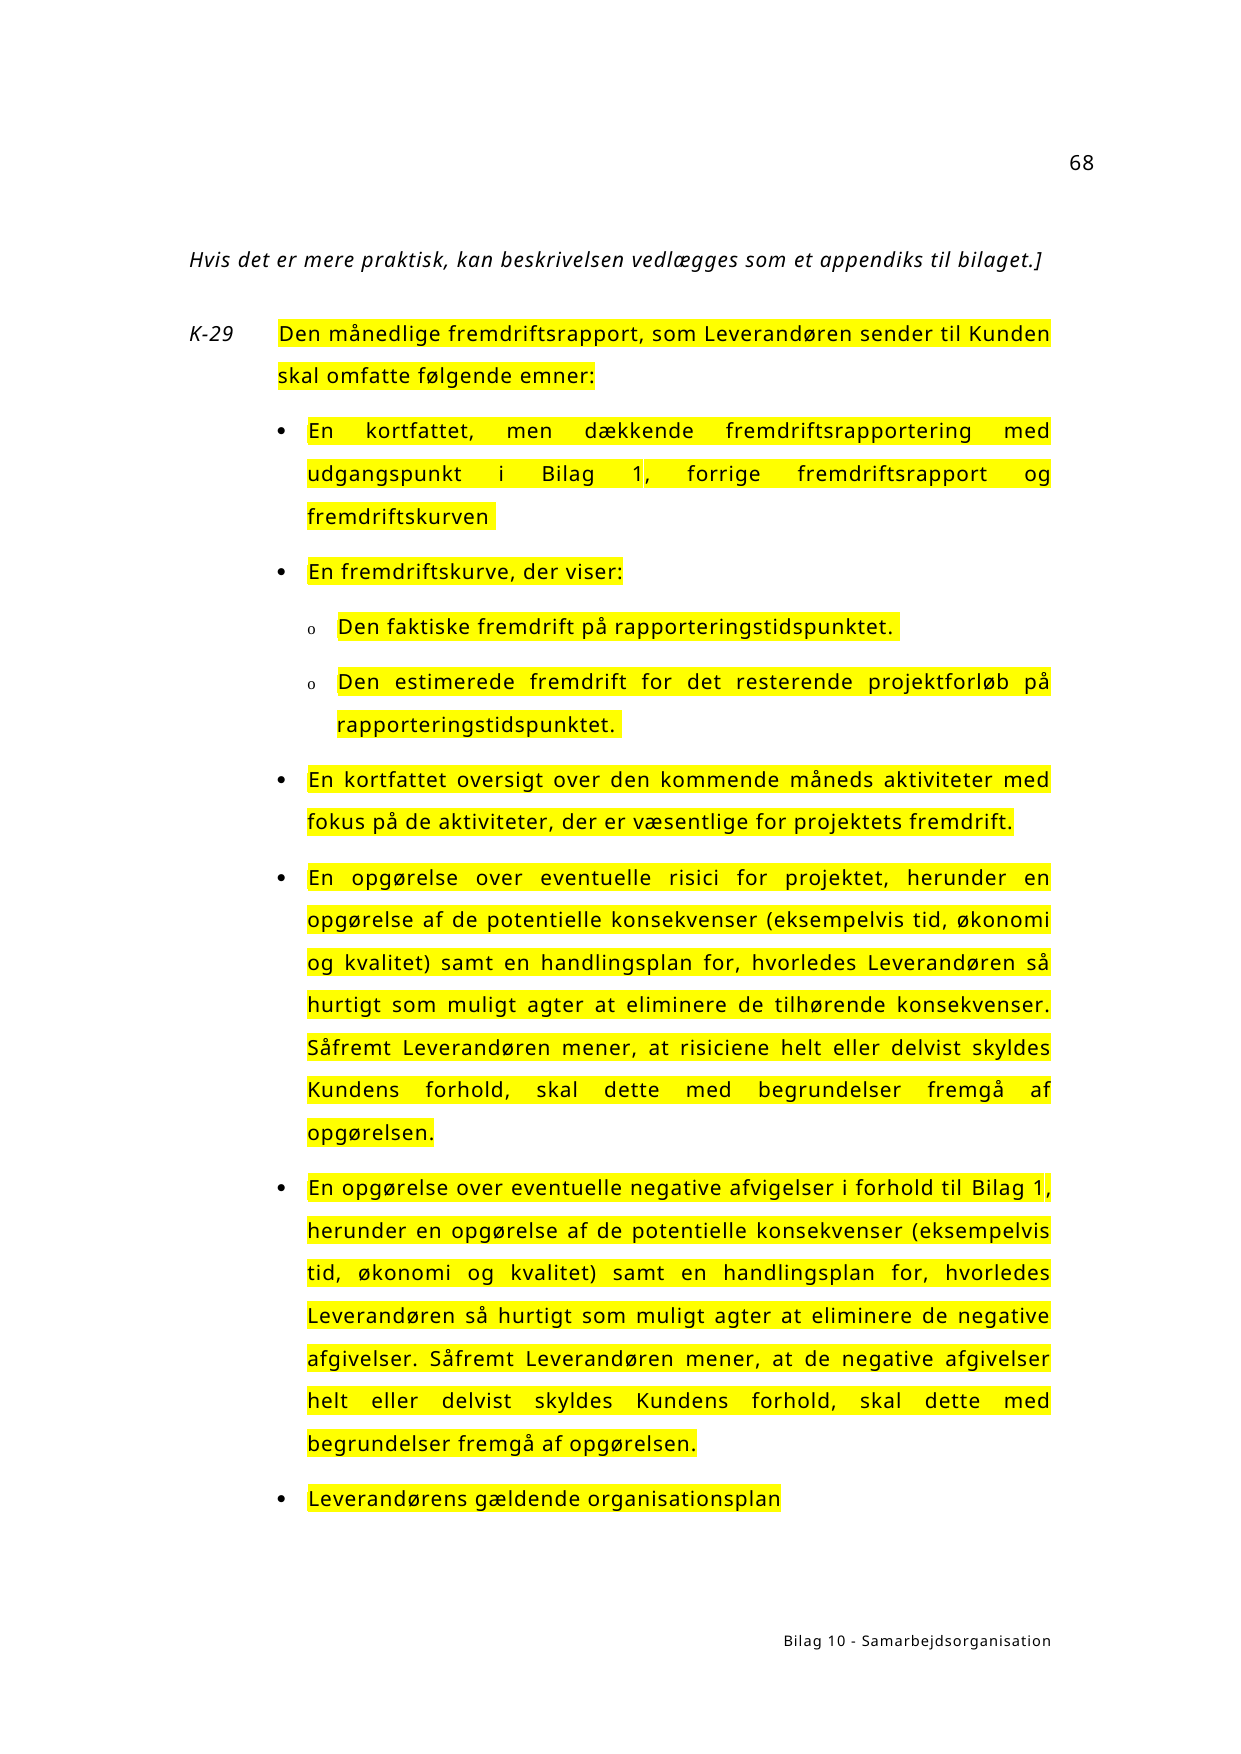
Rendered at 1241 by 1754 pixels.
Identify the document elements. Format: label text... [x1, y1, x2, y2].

list Den faktiske fremdrift på rapporteringstidspunktet. [307, 612, 1051, 641]
list Den estimerede fremdrift for det resterende projektforløb på rapporteringstidspunktet. [307, 667, 1051, 738]
text Hvis det er mere praktisk, kan beskrivelsen vedlægges som et appendiks til bilaget.] [189, 245, 1051, 273]
list En opgørelse over eventuelle negative afvigelser i forhold til Bilag 1, herunder en opgørelse af de potentielle konsekvenser (eksempelvis tid, økonomi og kvalitet) samt en handlingsplan for, hvorledes Leverandøren så hurtigt som muligt agter at eliminere de negative afgivelser. Såfremt Leverandøren mener, at de negative afgivelser helt eller delvist skyldes Kundens forhold, skal dette med begrundelser fremgå af opgørelsen. [278, 1173, 1051, 1457]
list En kortfattet, men dækkende fremdriftsrapportering med udgangspunkt i Bilag 1, forrige fremdriftsrapport og fremdriftskurven [278, 417, 1051, 530]
list En fremdriftskurve, der viser: [278, 557, 1051, 585]
list En kortfattet oversigt over den kommende måneds aktiviteter med fokus på de aktiviteter, der er væsentlige for projektets fremdrift. [278, 765, 1051, 836]
list Den månedlige fremdriftsrapport, som Leverandøren sender til Kunden skal omfatte følgende emner: [189, 319, 1051, 390]
list Leverandørens gældende organisationsplan [278, 1484, 1051, 1512]
list En opgørelse over eventuelle risici for projektet, herunder en opgørelse af de potentielle konsekvenser (eksempelvis tid, økonomi og kvalitet) samt en handlingsplan for, hvorledes Leverandøren så hurtigt som muligt agter at eliminere de tilhørende konsekvenser. Såfremt Leverandøren mener, at risiciene helt eller delvist skyldes Kundens forhold, skal dette med begrundelser fremgå af opgørelsen. [278, 863, 1051, 1147]
